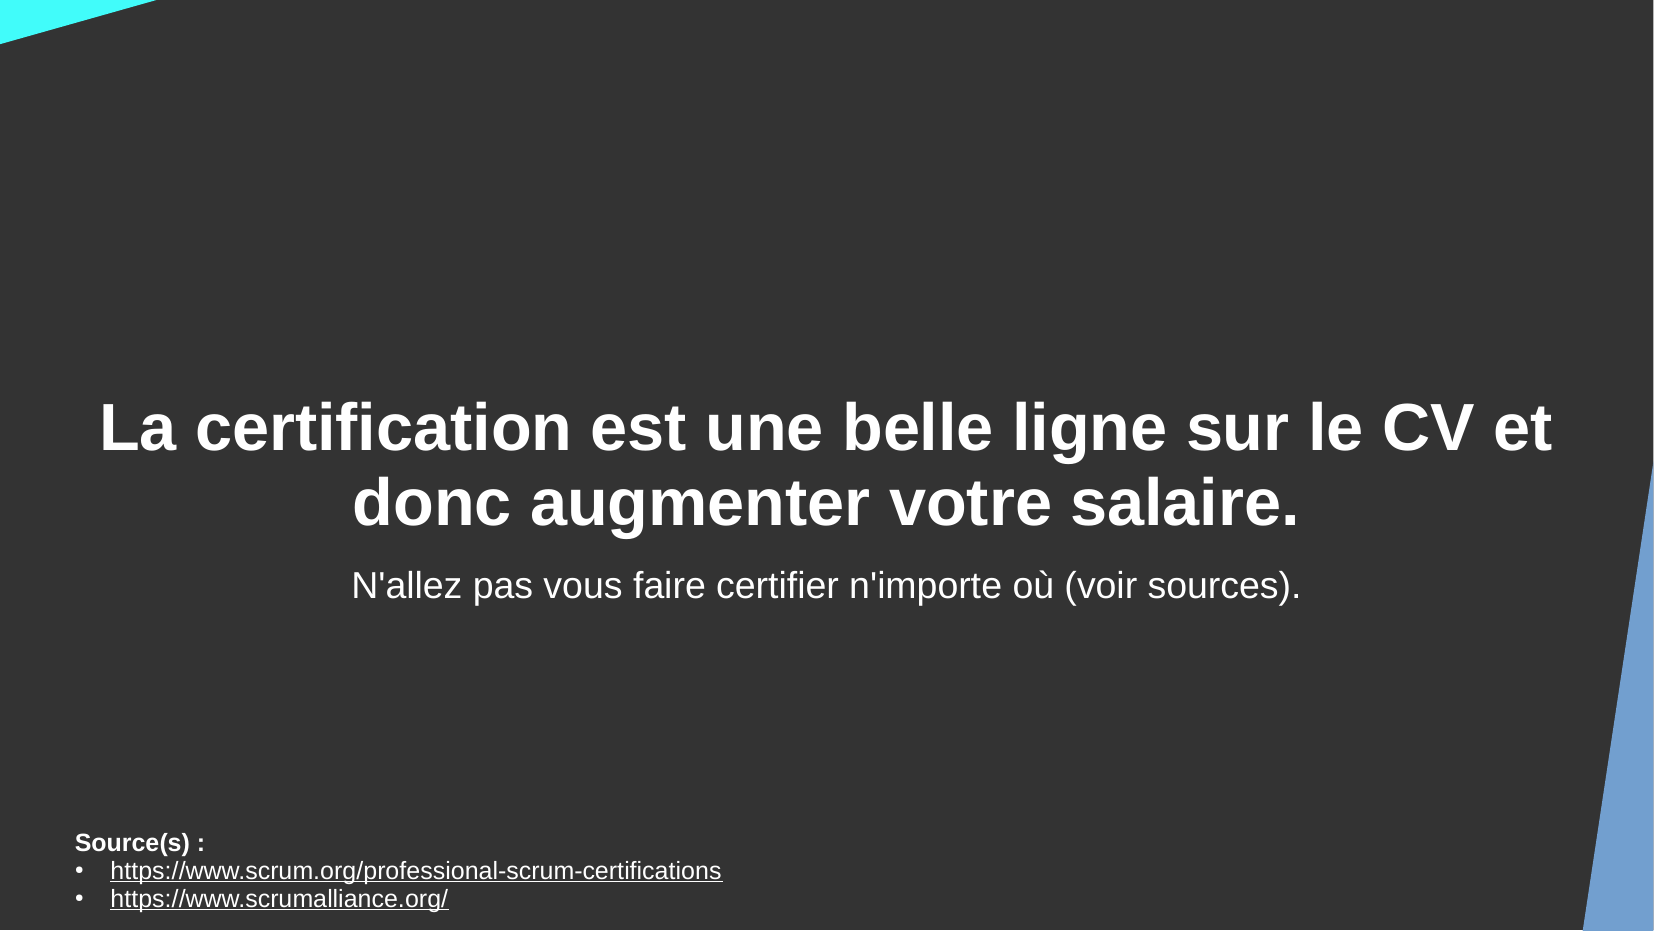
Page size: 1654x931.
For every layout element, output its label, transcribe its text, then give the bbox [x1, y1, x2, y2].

text_box Source(s) : https://www.scrum.org/professional-scrum-certifications https://www.scrumalliance.org/ [60, 821, 1546, 921]
text_box [0, 0, 157, 45]
title La certification est une belle ligne sur le CV et donc augmenter votre salaire. [31, 367, 1622, 563]
text_box [1582, 457, 1654, 931]
text_box N'allez pas vous faire certifier n'importe où (voir sources). [194, 557, 1459, 615]
